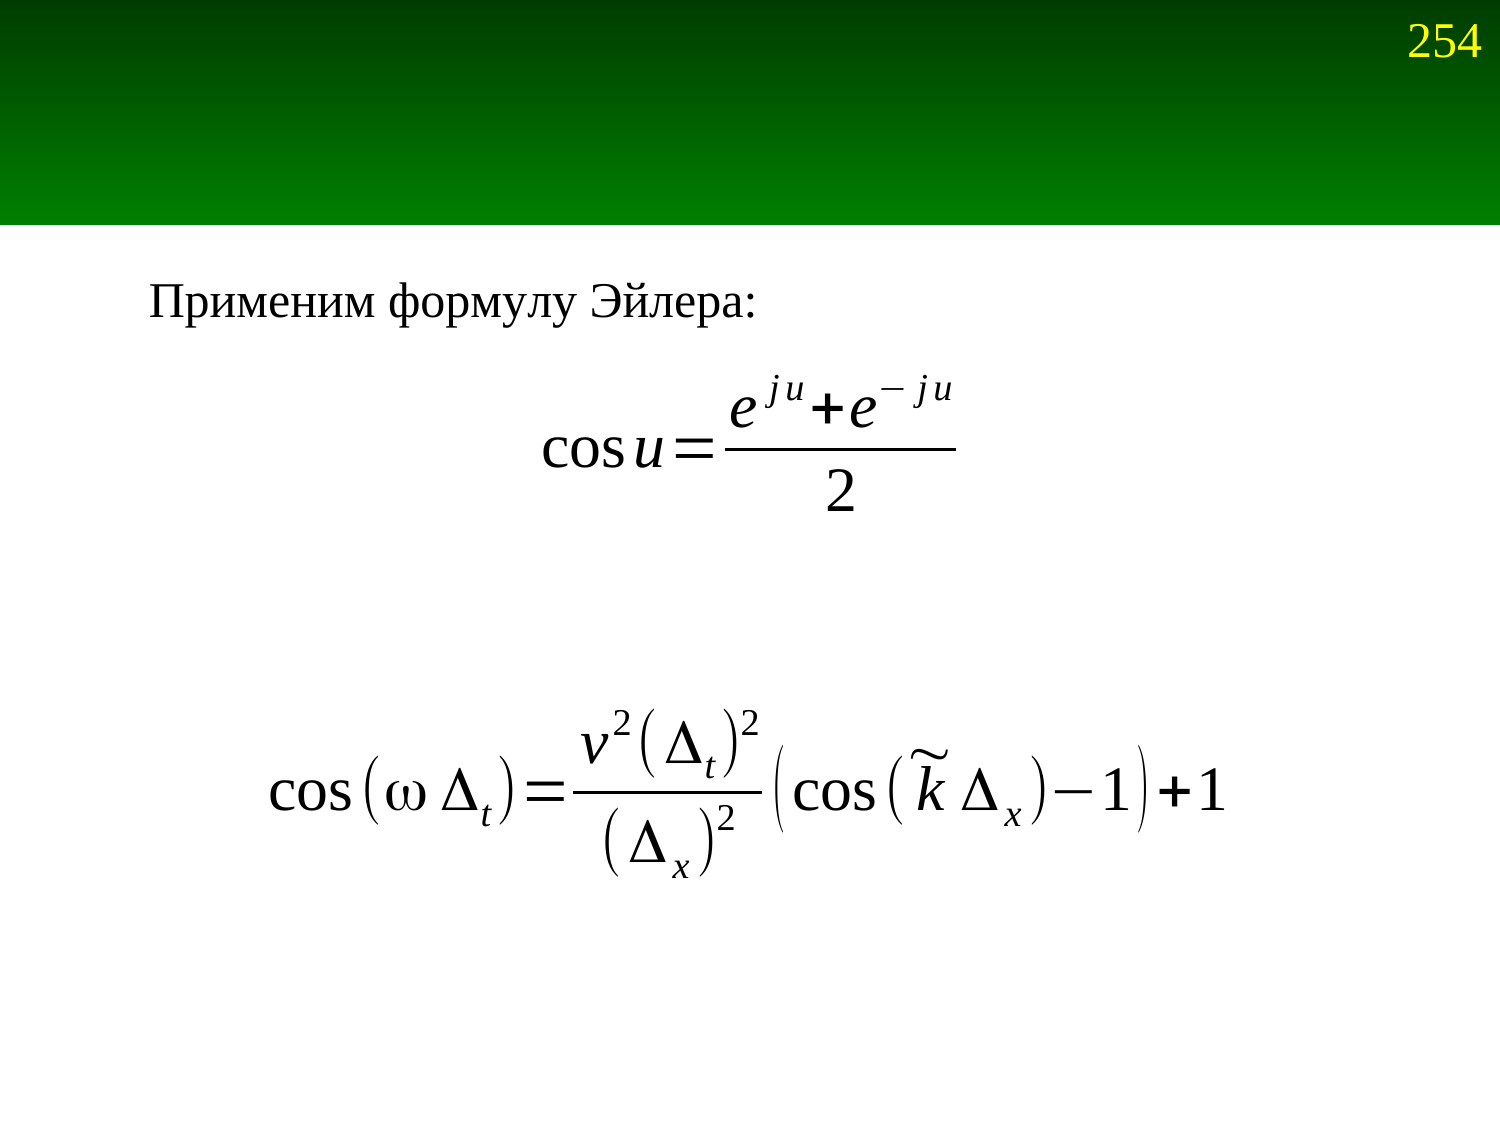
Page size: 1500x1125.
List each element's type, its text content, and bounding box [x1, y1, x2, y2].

text_box Применим формулу Эйлера: [133, 260, 774, 336]
chart [525, 364, 975, 524]
chart [252, 699, 1243, 886]
